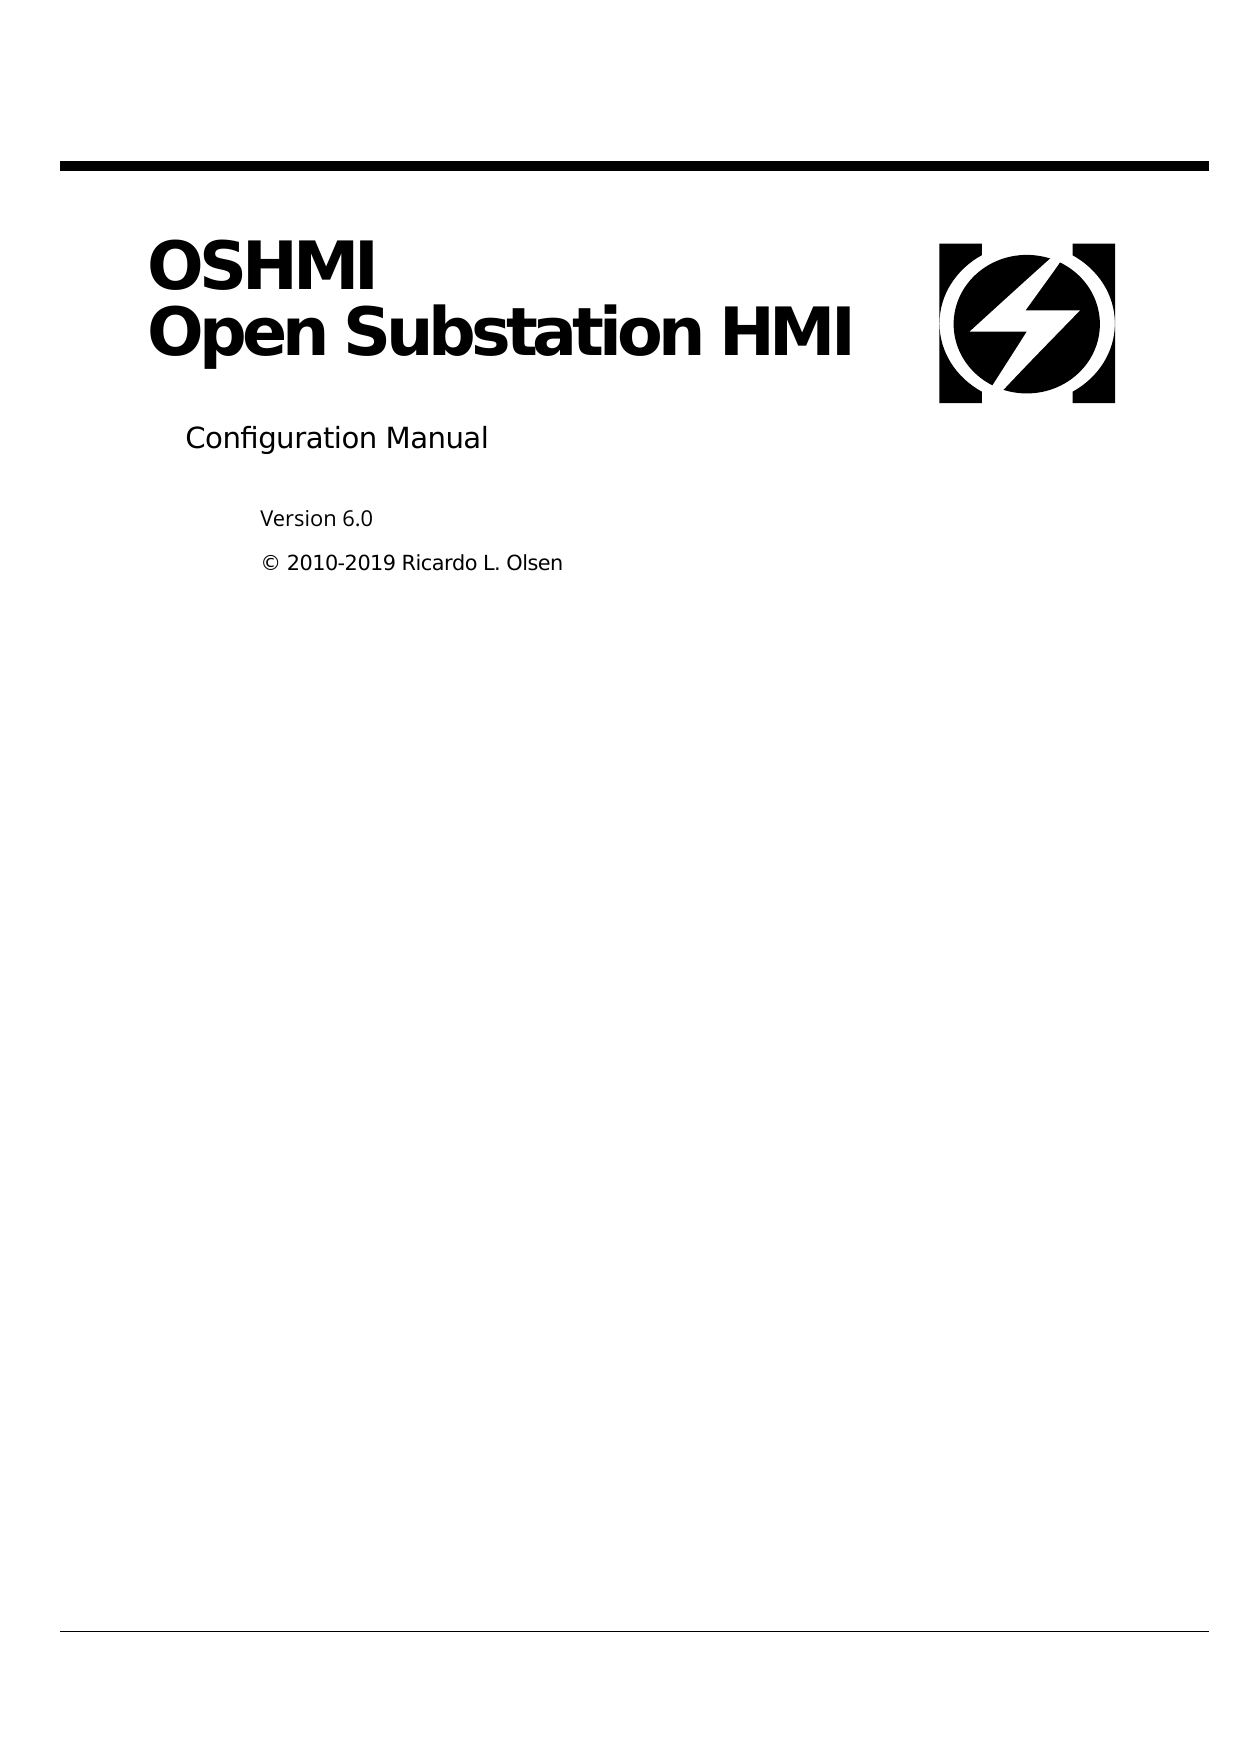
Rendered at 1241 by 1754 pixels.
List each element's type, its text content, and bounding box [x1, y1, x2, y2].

list Version 6.0 [223, 503, 1122, 533]
text Configuration Manual [185, 421, 1122, 455]
list © 2010-2019 Ricardo L. Olsen [223, 551, 1122, 575]
title OSHMI Open Substation HMI [60, 171, 1209, 369]
